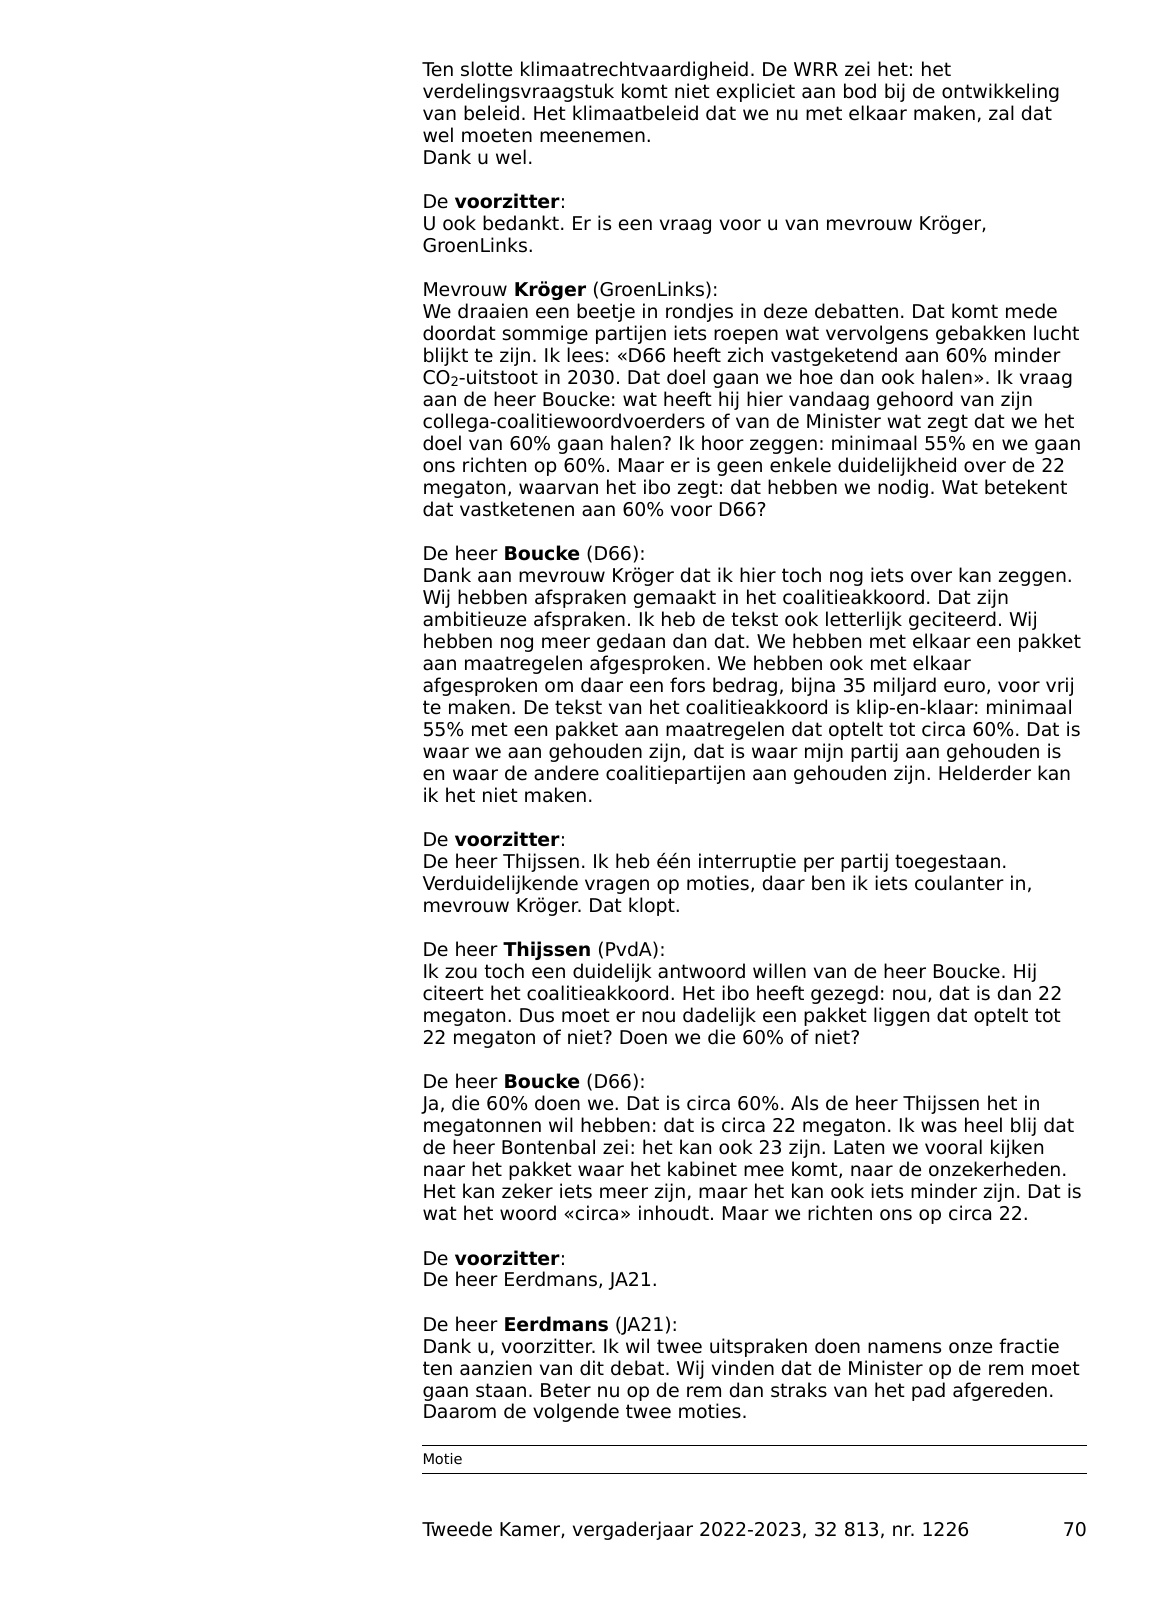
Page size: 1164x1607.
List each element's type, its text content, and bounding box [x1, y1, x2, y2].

text Ten slotte klimaatrechtvaardigheid. De WRR zei het: het verdelingsvraagstuk komt niet expliciet aan bod bij de ontwikkeling van beleid. Het klimaatbeleid dat we nu met elkaar maken, zal dat wel moeten meenemen. [422, 59, 1087, 147]
text De voorzitter: [422, 191, 1087, 213]
text Dank u wel. [422, 147, 1087, 169]
table_header Motie [422, 1446, 1087, 1473]
text Ik zou toch een duidelijk antwoord willen van de heer Boucke. Hij citeert het coalitieakkoord. Het ibo heeft gezegd: nou, dat is dan 22 megaton. Dus moet er nou dadelijk een pakket liggen dat optelt tot 22 megaton of niet? Doen we die 60% of niet? [422, 961, 1087, 1049]
text De heer Thijssen (PvdA): [422, 939, 1087, 961]
text De heer Boucke (D66): [422, 543, 1087, 565]
text We draaien een beetje in rondjes in deze debatten. Dat komt mede doordat sommige partijen iets roepen wat vervolgens gebakken lucht blijkt te zijn. Ik lees: «D66 heeft zich vastgeketend aan 60% minder CO2-uitstoot in 2030. Dat doel gaan we hoe dan ook halen». Ik vraag aan de heer Boucke: wat heeft hij hier vandaag gehoord van zijn collega-coalitiewoordvoerders of van de Minister wat zegt dat we het doel van 60% gaan halen? Ik hoor zeggen: minimaal 55% en we gaan ons richten op 60%. Maar er is geen enkele duidelijkheid over de 22 megaton, waarvan het ibo zegt: dat hebben we nodig. Wat betekent dat vastketenen aan 60% voor D66? [422, 301, 1087, 521]
text De heer Thijssen. Ik heb één interruptie per partij toegestaan. Verduidelijkende vragen op moties, daar ben ik iets coulanter in, mevrouw Kröger. Dat klopt. [422, 851, 1087, 917]
text Ja, die 60% doen we. Dat is circa 60%. Als de heer Thijssen het in megatonnen wil hebben: dat is circa 22 megaton. Ik was heel blij dat de heer Bontenbal zei: het kan ook 23 zijn. Laten we vooral kijken naar het pakket waar het kabinet mee komt, naar de onzekerheden. Het kan zeker iets meer zijn, maar het kan ook iets minder zijn. Dat is wat het woord «circa» inhoudt. Maar we richten ons op circa 22. [422, 1093, 1087, 1225]
text Dank u, voorzitter. Ik wil twee uitspraken doen namens onze fractie ten aanzien van dit debat. Wij vinden dat de Minister op de rem moet gaan staan. Beter nu op de rem dan straks van het pad afgereden. Daarom de volgende twee moties. [422, 1336, 1087, 1423]
text De heer Boucke (D66): [422, 1071, 1087, 1093]
text U ook bedankt. Er is een vraag voor u van mevrouw Kröger, GroenLinks. [422, 213, 1087, 257]
text De heer Eerdmans, JA21. [422, 1269, 1087, 1291]
text Mevrouw Kröger (GroenLinks): [422, 279, 1087, 301]
text De voorzitter: [422, 829, 1087, 851]
text Dank aan mevrouw Kröger dat ik hier toch nog iets over kan zeggen. Wij hebben afspraken gemaakt in het coalitieakkoord. Dat zijn ambitieuze afspraken. Ik heb de tekst ook letterlijk geciteerd. Wij hebben nog meer gedaan dan dat. We hebben met elkaar een pakket aan maatregelen afgesproken. We hebben ook met elkaar afgesproken om daar een fors bedrag, bijna 35 miljard euro, voor vrij te maken. De tekst van het coalitieakkoord is klip-en-klaar: minimaal 55% met een pakket aan maatregelen dat optelt tot circa 60%. Dat is waar we aan gehouden zijn, dat is waar mijn partij aan gehouden is en waar de andere coalitiepartijen aan gehouden zijn. Helderder kan ik het niet maken. [422, 565, 1087, 807]
text De heer Eerdmans (JA21): [422, 1313, 1087, 1336]
text De voorzitter: [422, 1247, 1087, 1269]
